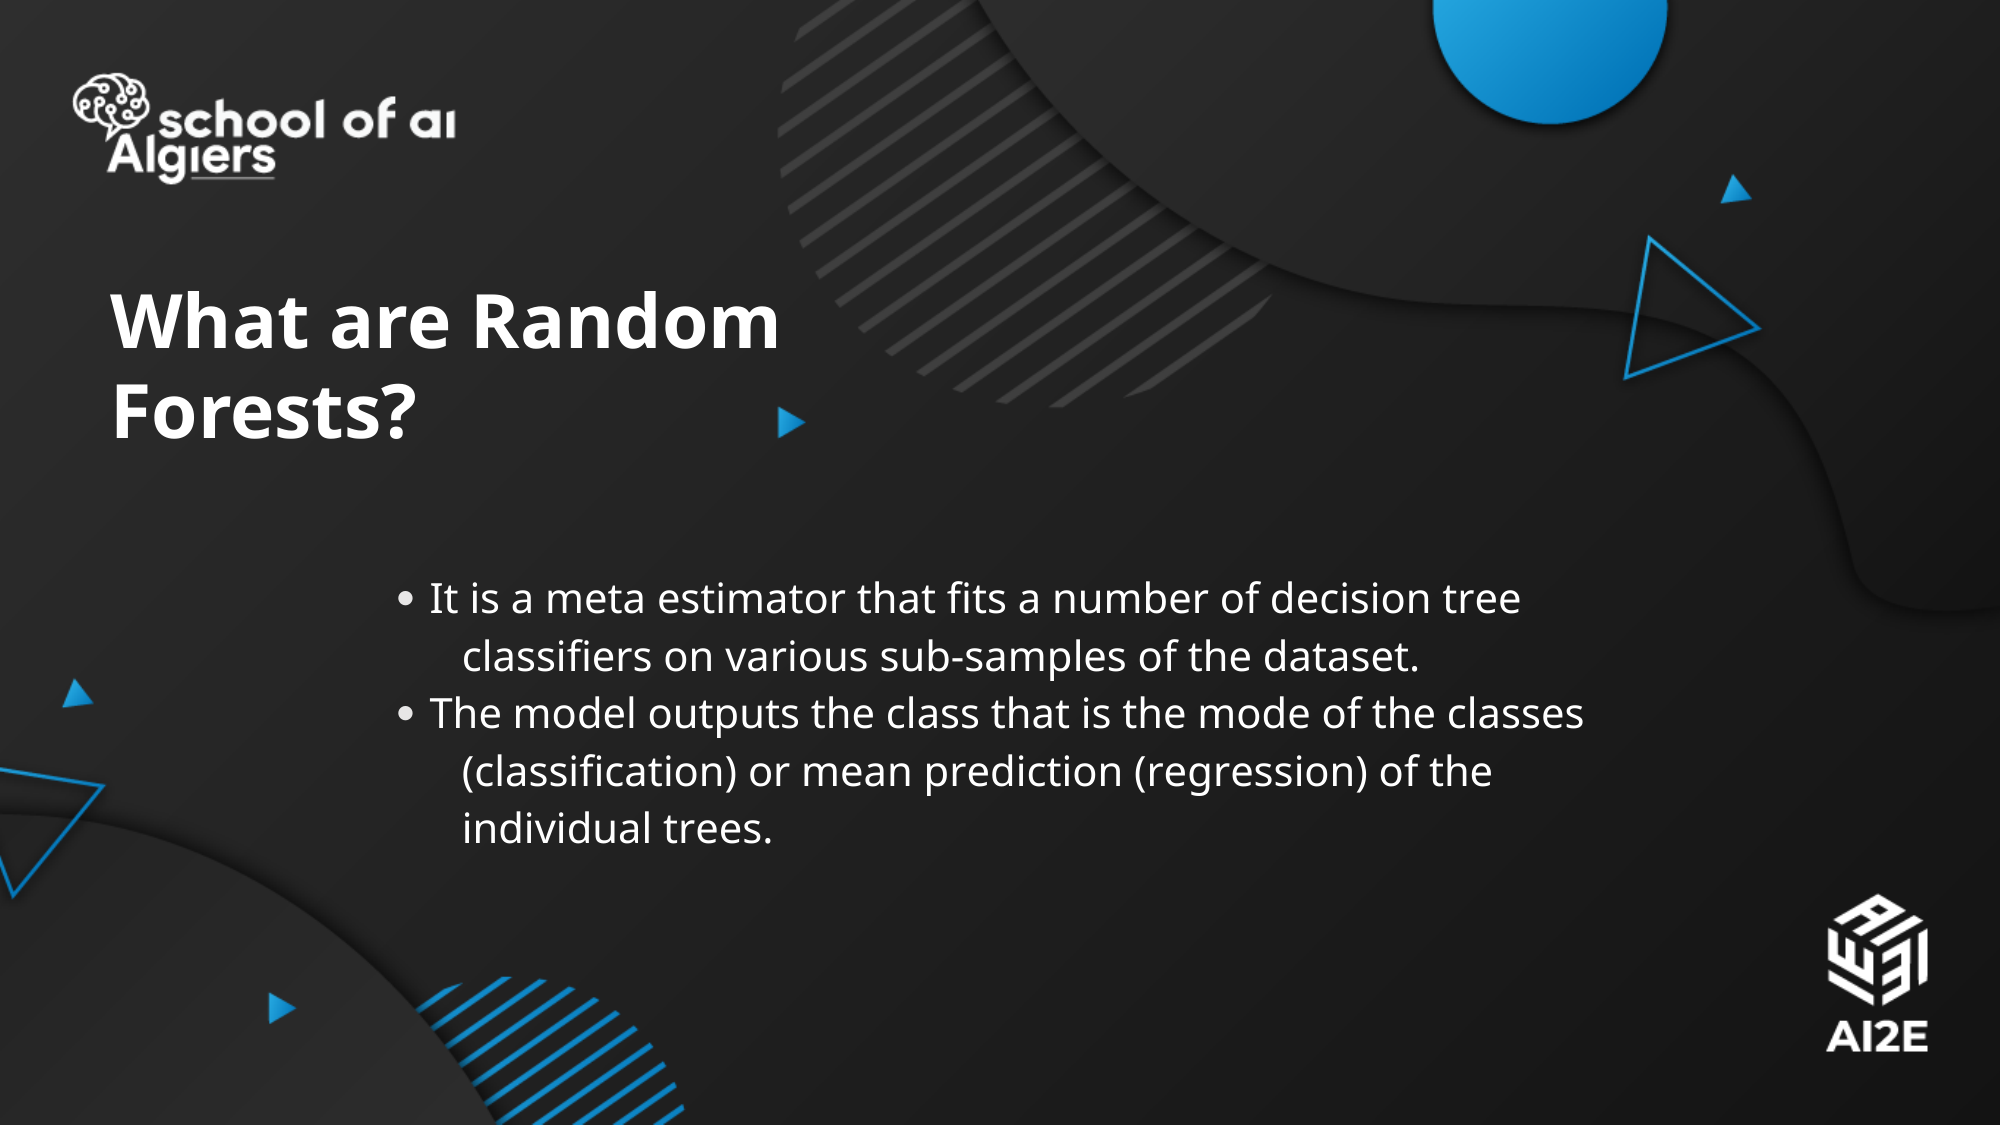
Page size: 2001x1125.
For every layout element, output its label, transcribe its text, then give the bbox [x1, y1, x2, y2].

picture [0, 0, 2000, 1125]
subtitle It is a meta estimator that fits a number of decision tree classifiers on various sub-samples of the dataset. The model outputs the class that is the mode of the classes (classification) or mean prediction (regression) of the individual trees. [382, 564, 1618, 882]
title What are Random Forests? [110, 227, 808, 454]
